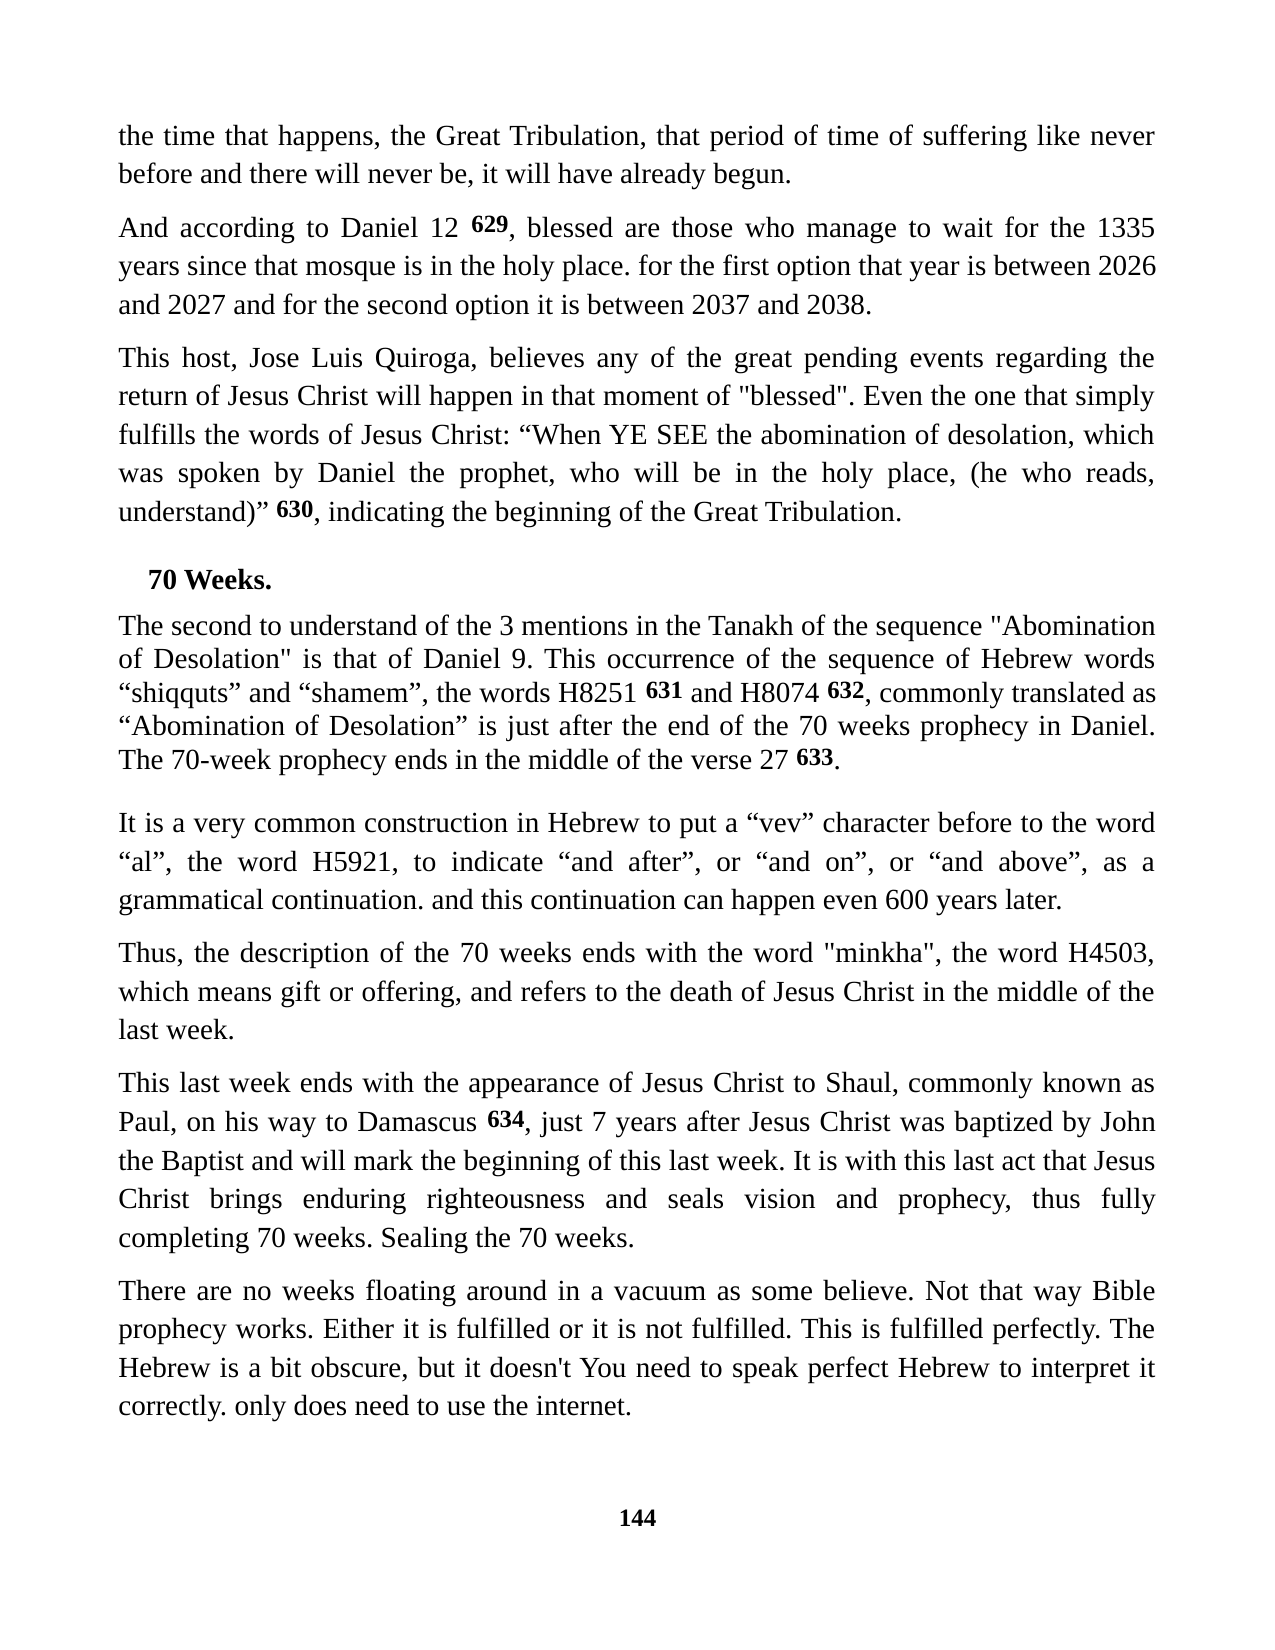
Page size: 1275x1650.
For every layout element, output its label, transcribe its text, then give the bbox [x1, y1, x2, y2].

text This last week ends with the appearance of Jesus Christ to Shaul, commonly known as Paul, on his way to Damascus , just 7 years after Jesus Christ was baptized by John the Baptist and will mark the beginning of this last week. It is with this last act that Jesus Christ brings enduring righteousness and seals vision and prophecy, thus fully completing 70 weeks. Sealing the 70 weeks. [118, 1066, 1157, 1253]
text And according to Daniel 12 , blessed are those who manage to wait for the 1335 years since that mosque is in the holy place. for the first option that year is between 2026 and 2027 and for the second option it is between 2037 and 2038. [118, 210, 1157, 320]
text the time that happens, the Great Tribulation, that period of time of suffering like never before and there will never be, it will have already begun. [118, 118, 1157, 190]
text Thus, the description of the 70 weeks ends with the word "minkha", the word H4503, which means gift or offering, and refers to the death of Jesus Christ in the middle of the last week. [118, 935, 1157, 1046]
text It is a very common construction in Hebrew to put a “vev” character before to the word “al”, the word H5921, to indicate “and after”, or “and on”, or “and above”, as a grammatical continuation. and this continuation can happen even 600 years later. [118, 805, 1157, 916]
subtitle 70 Weeks. [148, 562, 1157, 595]
text This host, Jose Luis Quiroga, believes any of the great pending events regarding the return of Jesus Christ will happen in that moment of "blessed". Even the one that simply fulfills the words of Jesus Christ: “When YE SEE the abomination of desolation, which was spoken by Daniel the prophet, who will be in the holy place, (he who reads, understand)” , indicating the beginning of the Great Tribulation. [118, 340, 1157, 528]
text The second to understand of the 3 mentions in the Tanakh of the sequence "Abomination of Desolation" is that of Daniel 9. This occurrence of the sequence of Hebrew words “shiqquts” and “shamem”, the words H8251 and H8074 , commonly translated as “Abomination of Desolation” is just after the end of the 70 weeks prophecy in Daniel. The 70-week prophecy ends in the middle of the verse 27 . [118, 608, 1157, 776]
text There are no weeks floating around in a vacuum as some believe. Not that way Bible prophecy works. Either it is fulfilled or it is not fulfilled. This is fulfilled perfectly. The Hebrew is a bit obscure, but it doesn't You need to speak perfect Hebrew to interpret it correctly. only does need to use the internet. [118, 1273, 1157, 1422]
